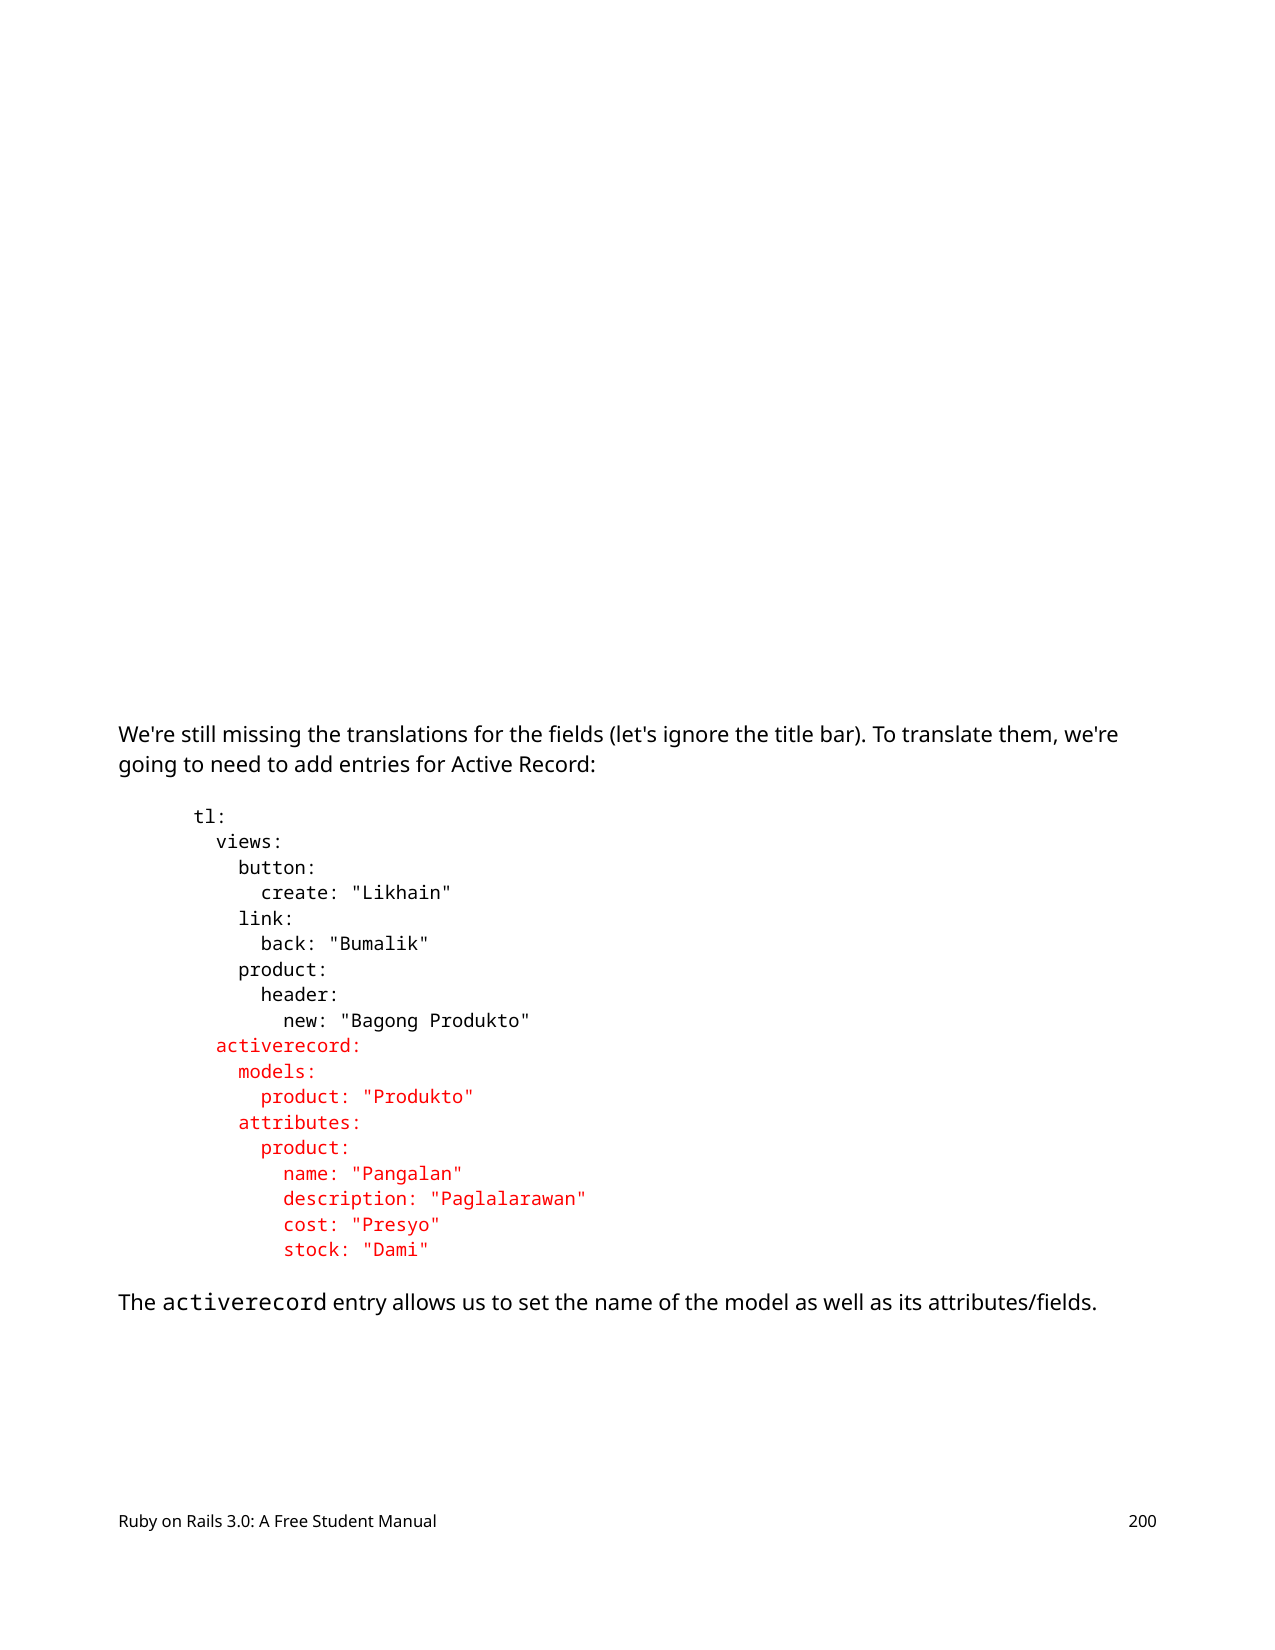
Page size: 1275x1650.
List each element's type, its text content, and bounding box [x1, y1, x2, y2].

text We're still missing the translations for the fields (let's ignore the title bar). To translate them, we're going to need to add entries for Active Record: [118, 719, 1157, 779]
text tl: views: button: create: "Likhain" link: back: "Bumalik" product: header: new: "Bagong Produkto" activerecord: models: product: "Produkto" attributes: product: name: "Pangalan" description: "Paglalarawan" cost: "Presyo" stock: "Dami" [193, 803, 1157, 1262]
text The activerecord entry allows us to set the name of the model as well as its attributes/fields. [118, 1286, 1157, 1317]
